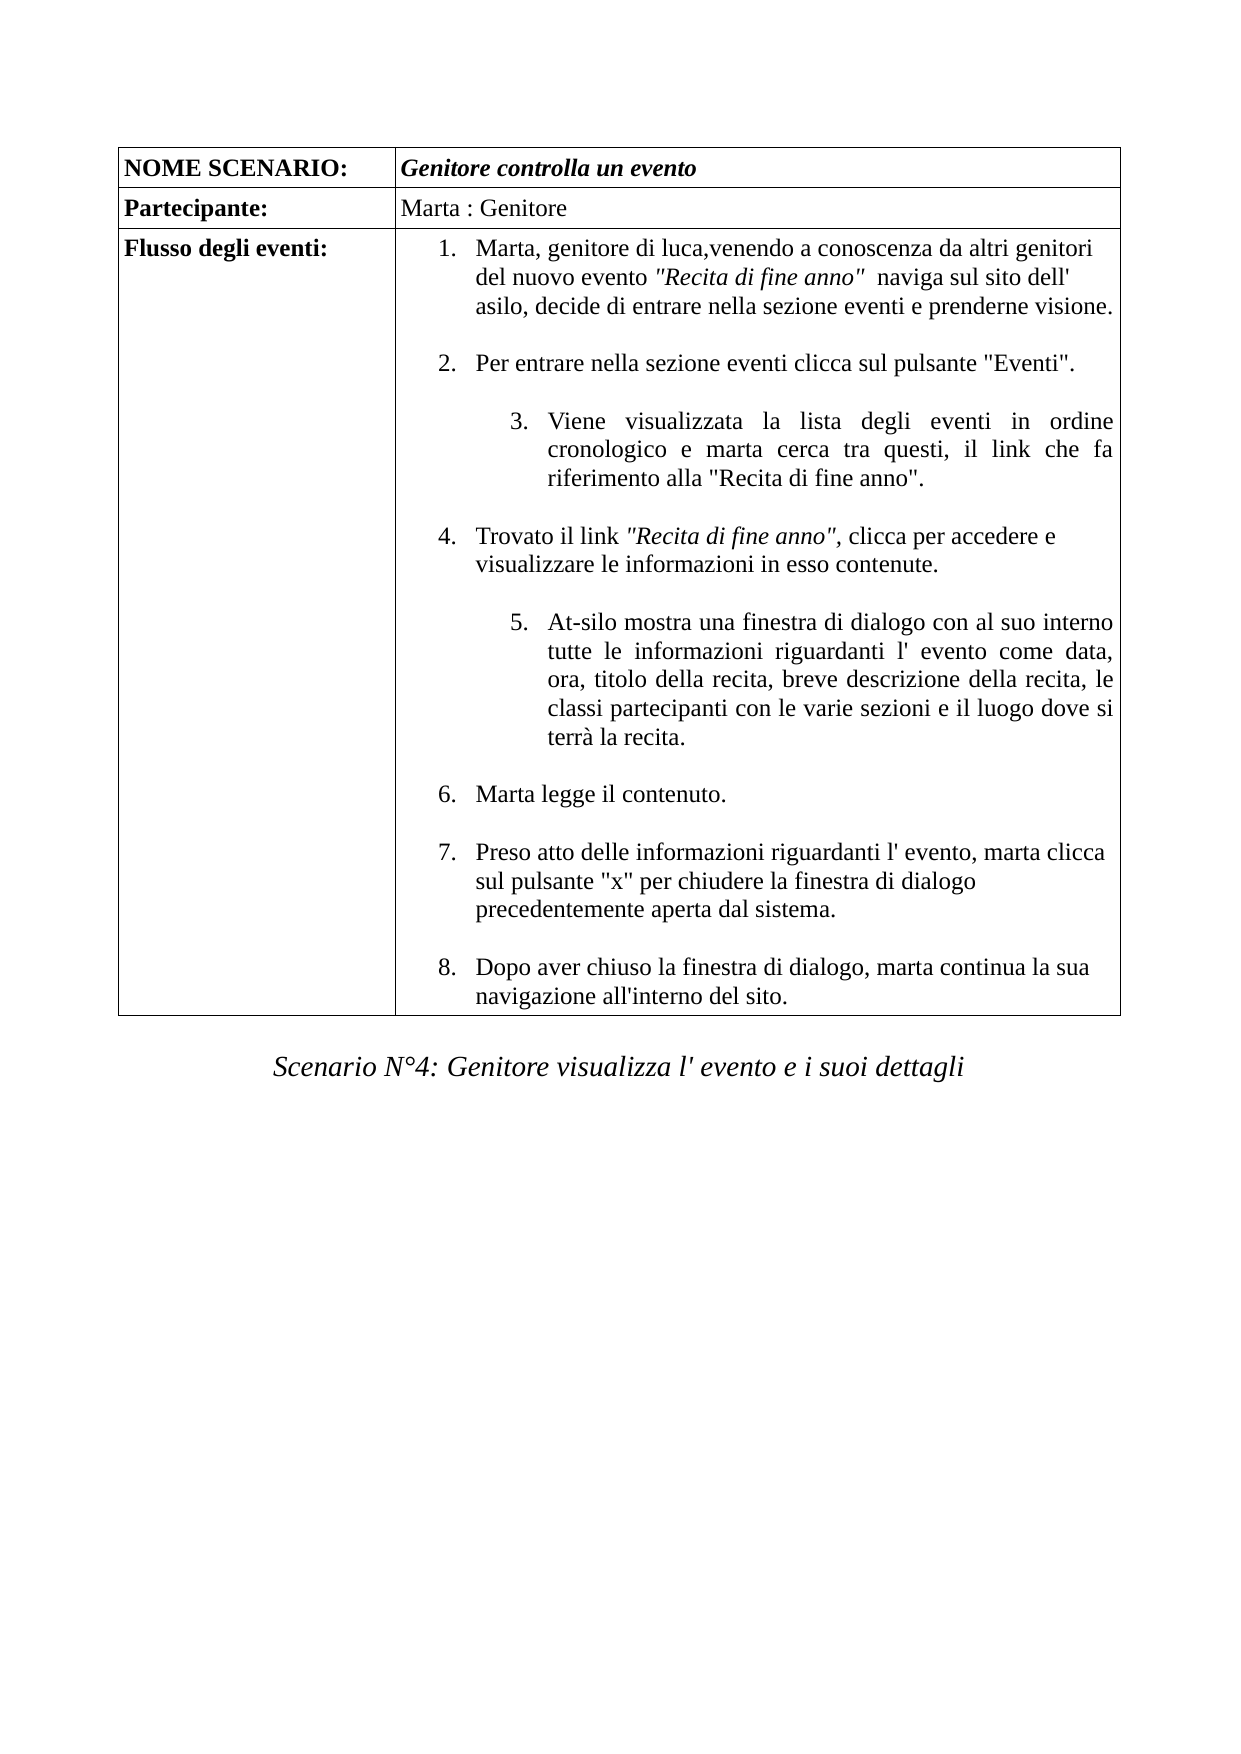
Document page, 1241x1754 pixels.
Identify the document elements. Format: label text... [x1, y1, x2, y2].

table_cell Marta, genitore di luca,venendo a conoscenza da altri genitori del nuovo evento "Recita di fine anno" naviga sul sito dell' asilo, decide di entrare nella sezione eventi e prenderne visione. Per entrare nella sezione eventi clicca sul pulsante "Eventi". Viene visualizzata la lista degli eventi in ordine cronologico e marta cerca tra questi, il link che fa riferimento alla "Recita di fine anno". Trovato il link "Recita di fine anno", clicca per accedere e visualizzare le informazioni in esso contenute. At-silo mostra una finestra di dialogo con al suo interno tutte le informazioni riguardanti l' evento come data, ora, titolo della recita, breve descrizione della recita, le classi partecipanti con le varie sezioni e il luogo dove si terrà la recita. Marta legge il contenuto. Preso atto delle informazioni riguardanti l' evento, marta clicca sul pulsante "x" per chiudere la finestra di dialogo precedentemente aperta dal sistema. Dopo aver chiuso la finestra di dialogo, marta continua la sua navigazione all'interno del sito. [396, 229, 1120, 1015]
table_cell Partecipante: [119, 188, 395, 227]
table_cell Flusso degli eventi: [119, 229, 395, 1015]
table_cell Marta : Genitore [396, 188, 1120, 227]
table_header Genitore controlla un evento [396, 148, 1120, 187]
table_header NOME SCENARIO: [119, 148, 395, 187]
text Scenario N°4: Genitore visualizza l' evento e i suoi dettagli [118, 1049, 1122, 1082]
